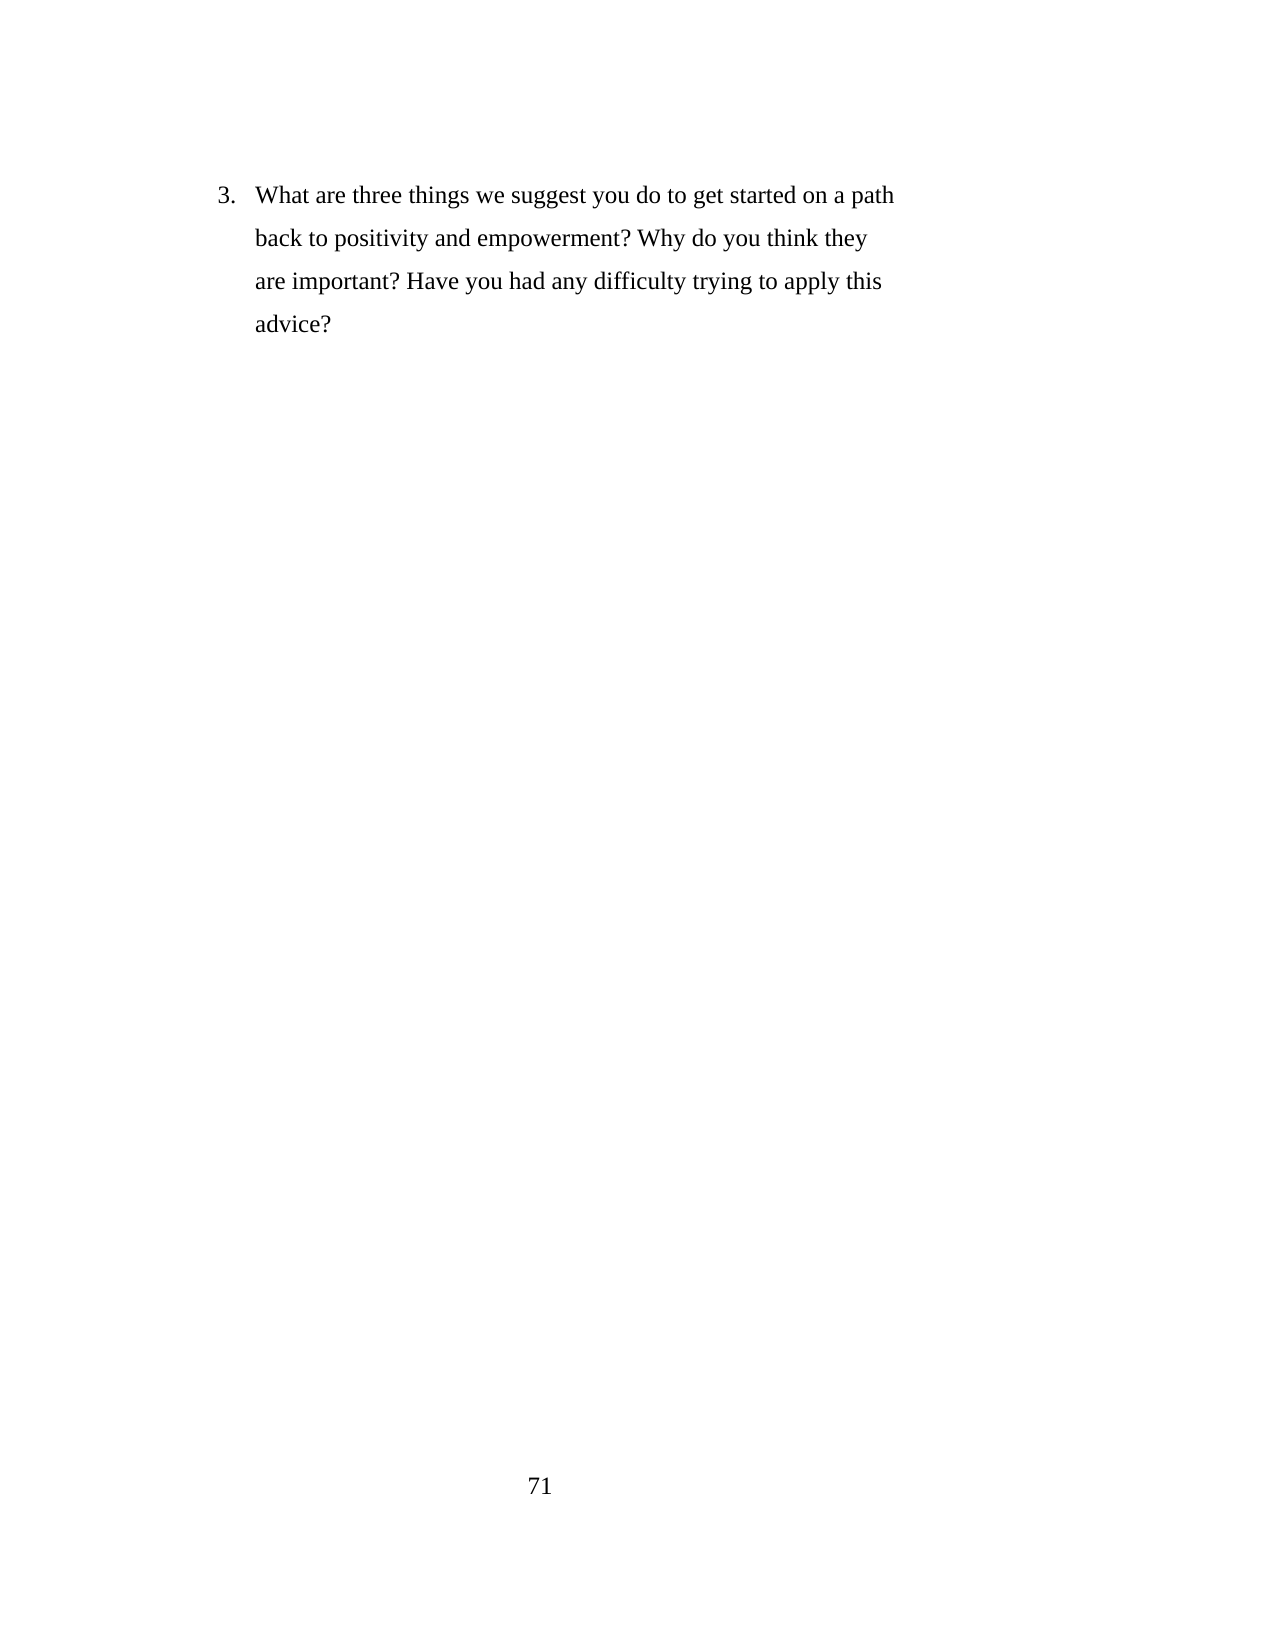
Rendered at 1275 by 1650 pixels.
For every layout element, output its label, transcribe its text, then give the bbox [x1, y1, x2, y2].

list What are three things we suggest you do to get started on a path back to positivity and empowerment? Why do you think they are important? Have you had any difficulty trying to apply this advice? [217, 180, 900, 338]
